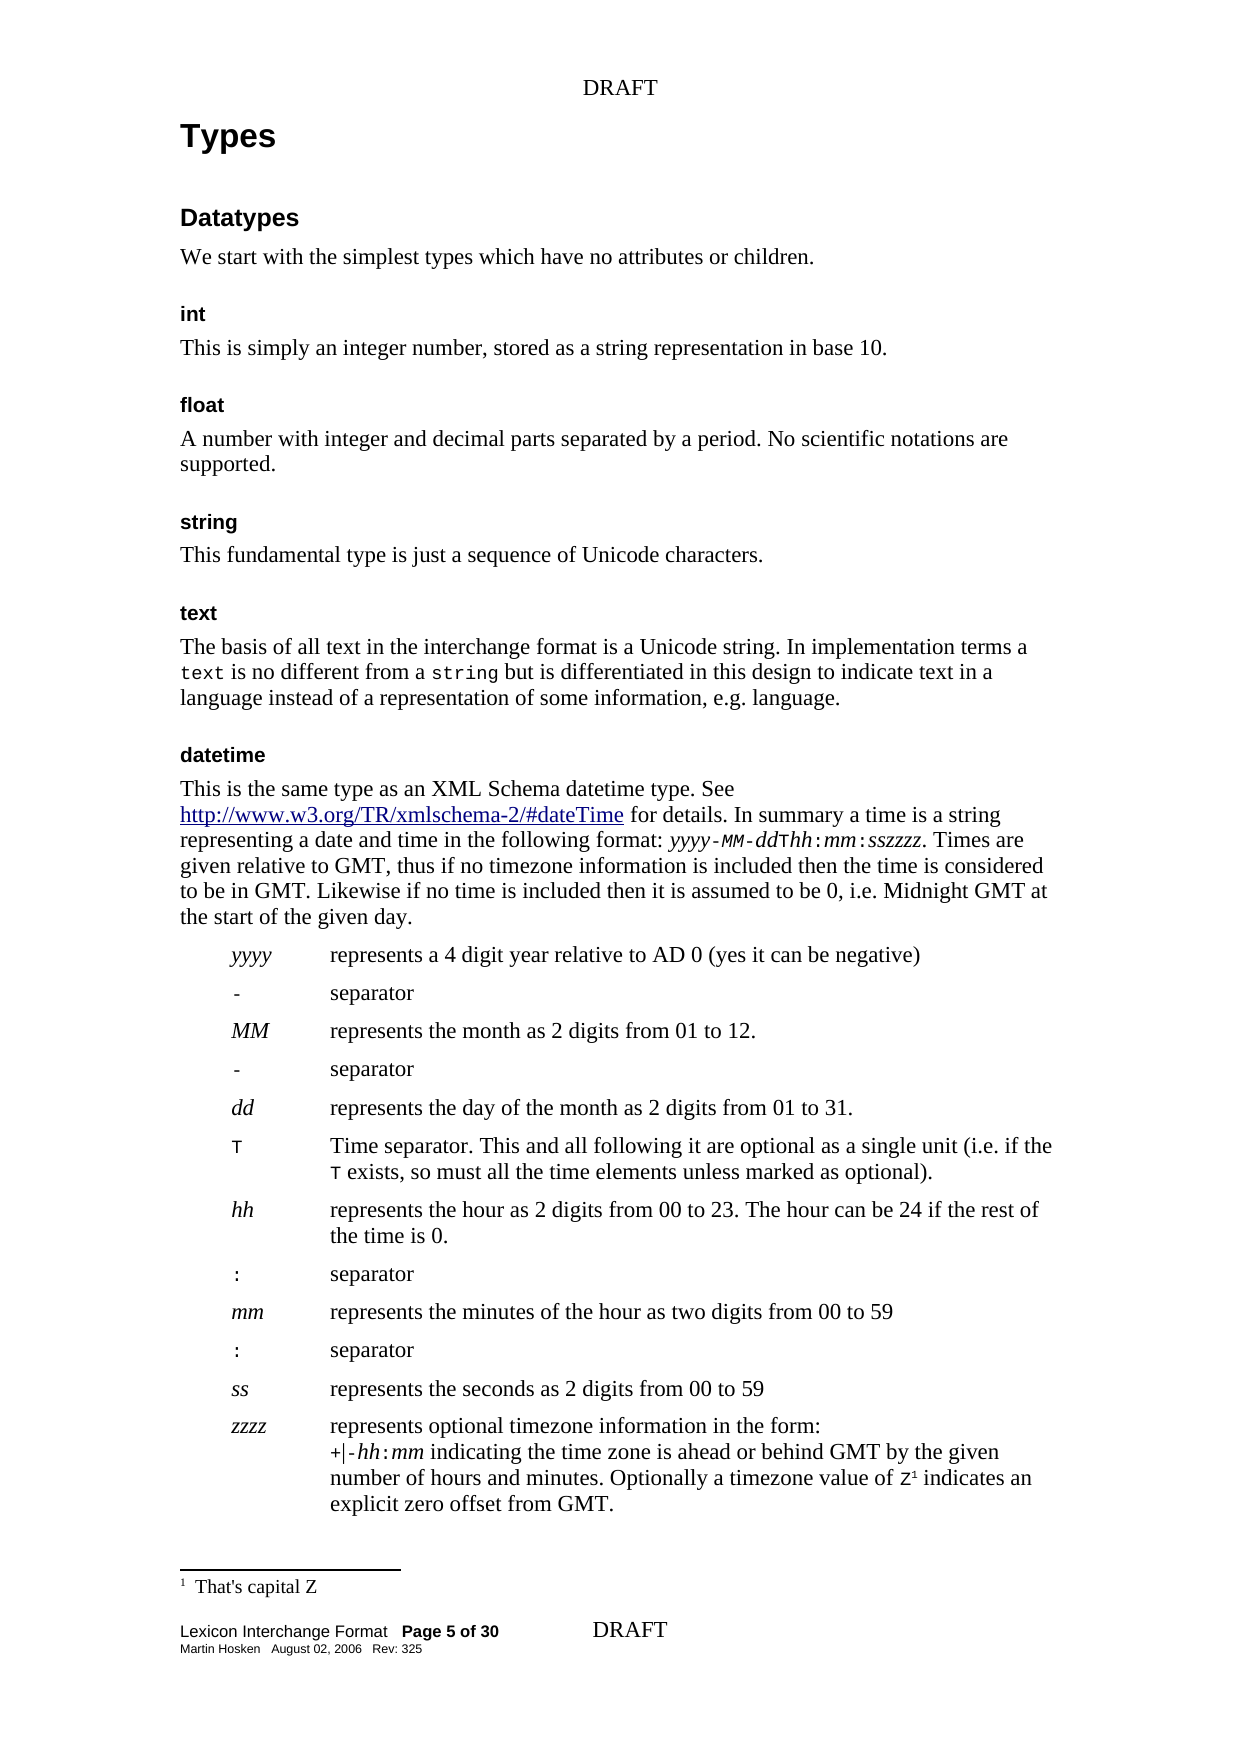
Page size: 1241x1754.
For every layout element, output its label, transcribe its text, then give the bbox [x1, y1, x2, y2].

subtitle text [180, 601, 1061, 625]
text MM represents the month as 2 digits from 01 to 12. [231, 1018, 1061, 1044]
subtitle Types [180, 117, 1061, 154]
text yyyy represents a 4 digit year relative to AD 0 (yes it can be negative) [231, 942, 1061, 967]
text That's capital Z [180, 1576, 1061, 1598]
subtitle int [180, 303, 1061, 326]
text mm represents the minutes of the hour as two digits from 00 to 59 [231, 1299, 1061, 1324]
text This is the same type as an XML Schema datetime type. See http://www.w3.org/TR/xmlschema-2/#dateTime for details. In summary a time is a string representing a date and time in the following format: yyyy-MM-ddThh:mm:sszzzz. Times are given relative to GMT, thus if no timezone information is included then the time is considered to be in GMT. Likewise if no time is included then it is assumed to be 0, i.e. Midnight GMT at the start of the given day. [180, 776, 1061, 929]
subtitle string [180, 510, 1061, 533]
text - separator [231, 1056, 1061, 1082]
subtitle datetime [180, 744, 1061, 767]
subtitle float [180, 394, 1061, 417]
text This is simply an integer number, stored as a string representation in base 10. [180, 335, 1061, 360]
subtitle Datatypes [180, 204, 1061, 232]
text This fundamental type is just a sequence of Unicode characters. [180, 542, 1061, 568]
text We start with the simplest types which have no attributes or children. [180, 244, 1061, 269]
text hh represents the hour as 2 digits from 00 to 23. The hour can be 24 if the rest of the time is 0. [231, 1197, 1061, 1248]
text A number with integer and decimal parts separated by a period. No scientific notations are supported. [180, 426, 1061, 477]
text : separator [231, 1261, 1061, 1287]
text The basis of all text in the interchange format is a Unicode string. In implementation terms a text is no different from a string but is differentiated in this design to indicate text in a language instead of a representation of some information, e.g. language. [180, 634, 1061, 711]
text : separator [231, 1337, 1061, 1363]
text dd represents the day of the month as 2 digits from 01 to 31. [231, 1095, 1061, 1120]
text T Time separator. This and all following it are optional as a single unit (i.e. if the T exists, so must all the time elements unless marked as optional). [231, 1133, 1061, 1185]
text - separator [231, 980, 1061, 1006]
text ss represents the seconds as 2 digits from 00 to 59 [231, 1376, 1061, 1401]
text zzzz represents optional timezone information in the form: +|-hh:mm indicating the time zone is ahead or behind GMT by the given number of hours and minutes. Optionally a timezone value of Z indicates an explicit zero offset from GMT. [231, 1413, 1061, 1516]
